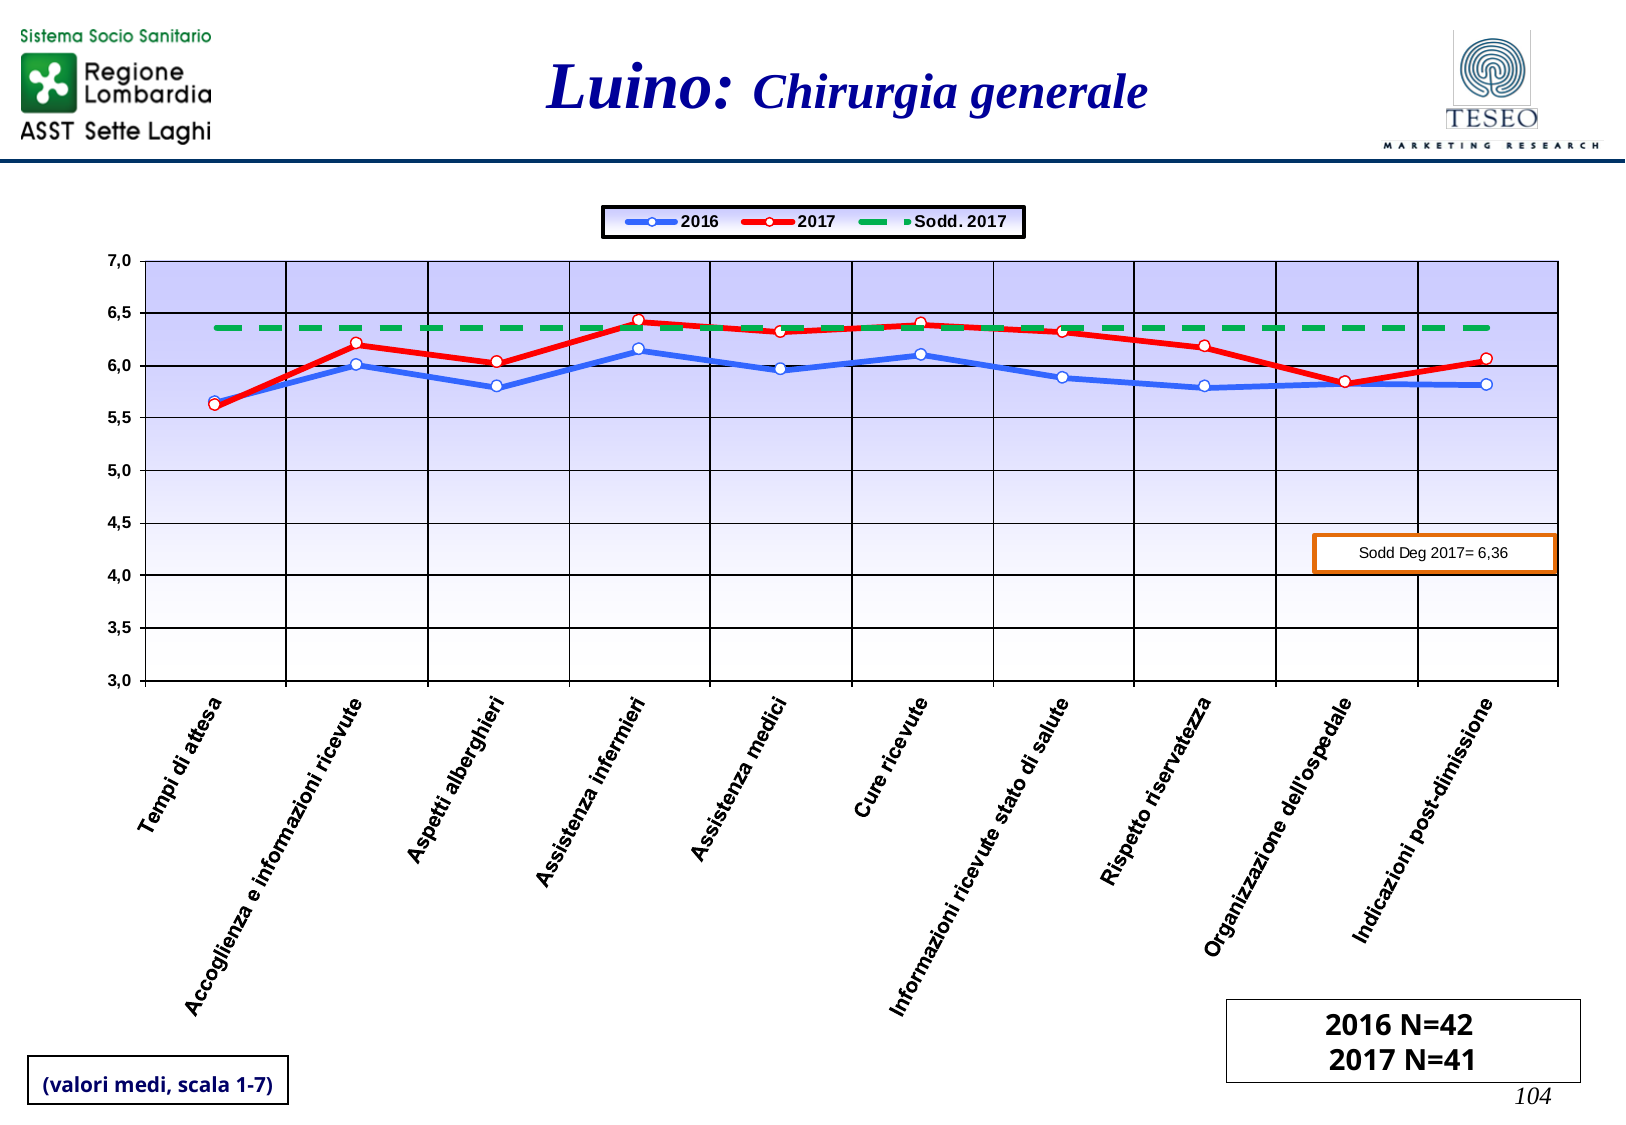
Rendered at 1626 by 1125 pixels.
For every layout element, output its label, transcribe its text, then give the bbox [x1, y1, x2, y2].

picture [21, 26, 211, 148]
text_box 2016 N=42 2017 N=41 [1226, 999, 1581, 1083]
picture [63, 194, 1562, 1047]
picture [1381, 30, 1604, 149]
text_box Luino: Chirurgia generale [304, 19, 1392, 144]
text_box (valori medi, scala 1-7) [27, 1056, 288, 1105]
